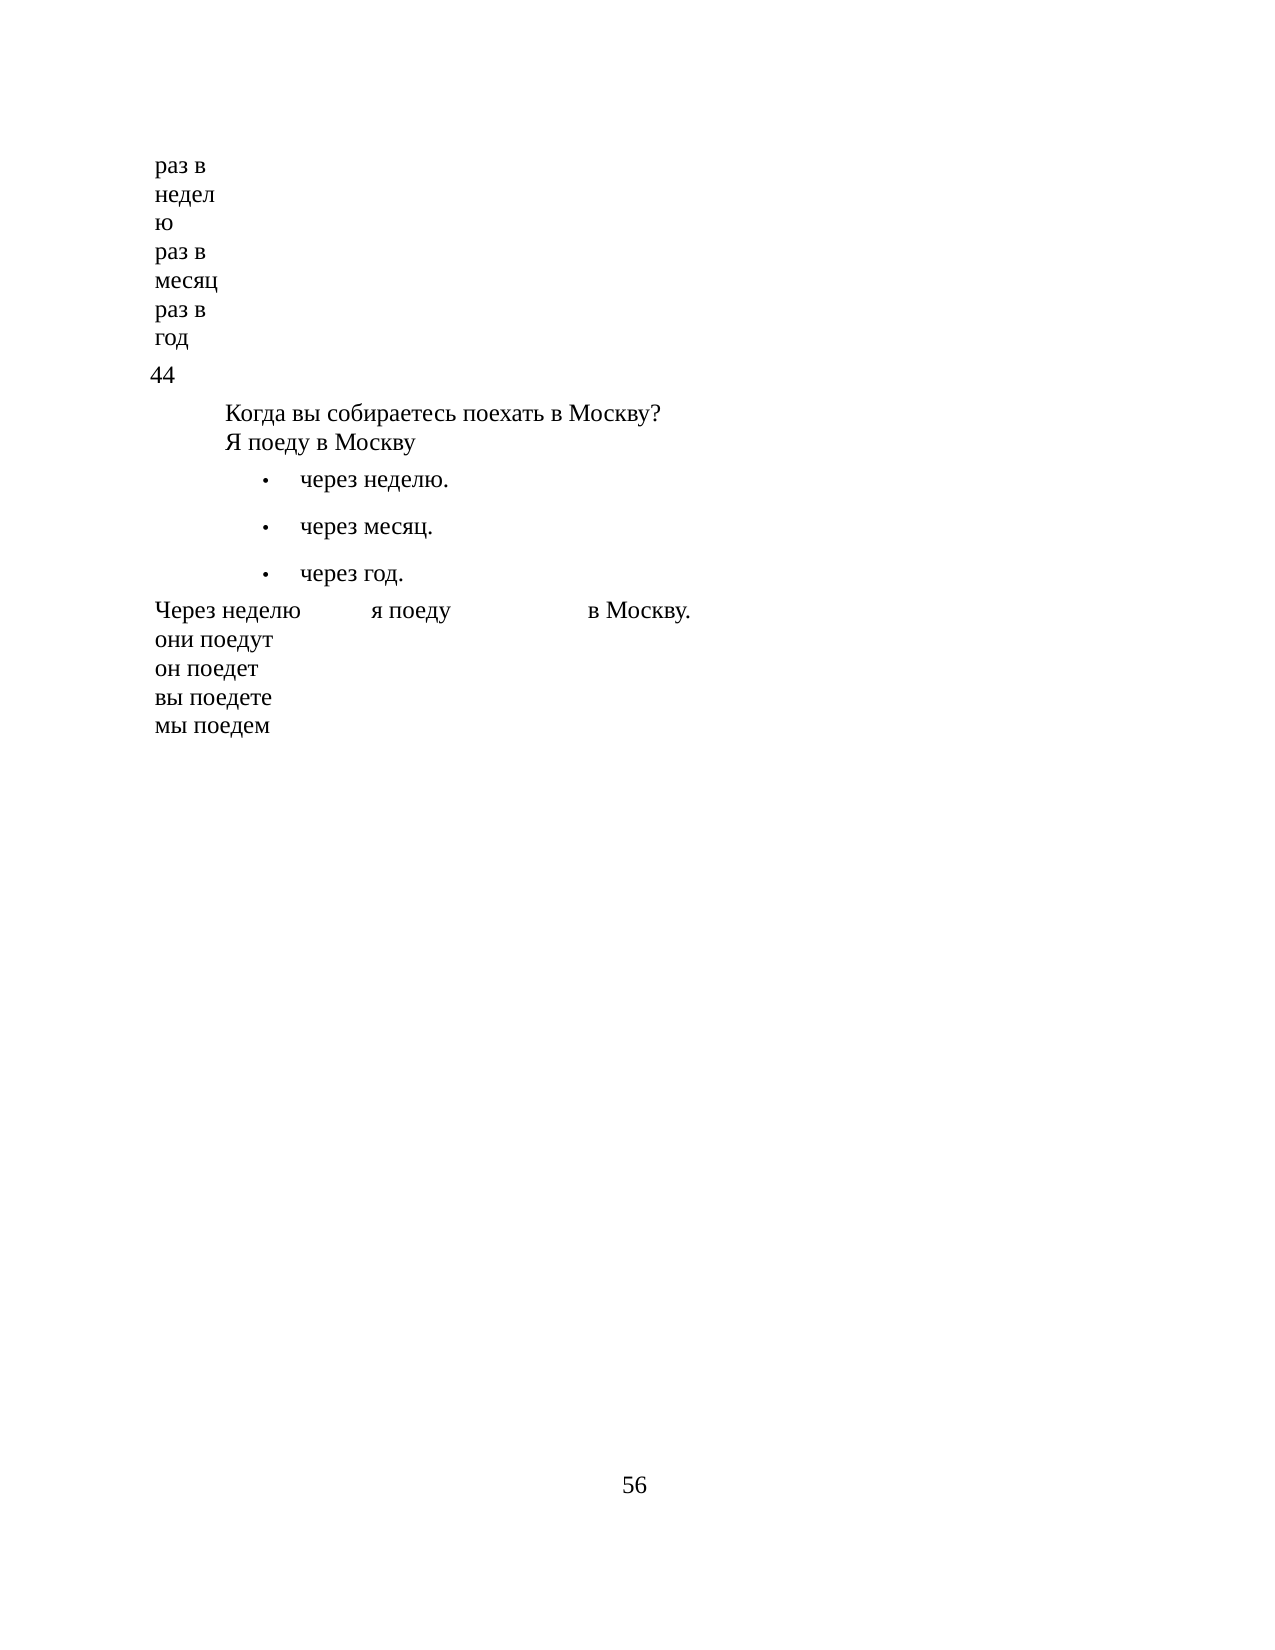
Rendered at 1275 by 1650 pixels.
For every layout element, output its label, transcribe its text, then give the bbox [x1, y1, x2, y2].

table_cell раз в год [150, 294, 231, 351]
list через неделю. [262, 464, 1125, 493]
table_header Через неделю [150, 595, 367, 624]
table_cell [231, 236, 1125, 294]
list через год. [262, 558, 1125, 586]
list через месяц. [262, 511, 1125, 540]
table_cell [367, 653, 1125, 682]
table_cell [367, 710, 1125, 739]
table_cell мы поедем [150, 710, 367, 739]
table_cell [231, 294, 1125, 351]
table_header в Москву. [583, 595, 1125, 624]
table_cell вы поедете [150, 682, 367, 710]
table_cell [231, 150, 1125, 236]
text Я поеду в Москву [225, 427, 1125, 455]
table_header я поеду [367, 595, 583, 624]
table_cell они поедут [150, 624, 367, 653]
table_cell раз в неделю [150, 150, 231, 236]
text Когда вы собираетесь поехать в Москву? [225, 398, 1125, 427]
table_cell он поедет [150, 653, 367, 682]
table_cell [367, 682, 1125, 710]
table_cell [367, 624, 1125, 653]
text 44 [150, 360, 1125, 389]
table_cell раз в месяц [150, 236, 231, 294]
